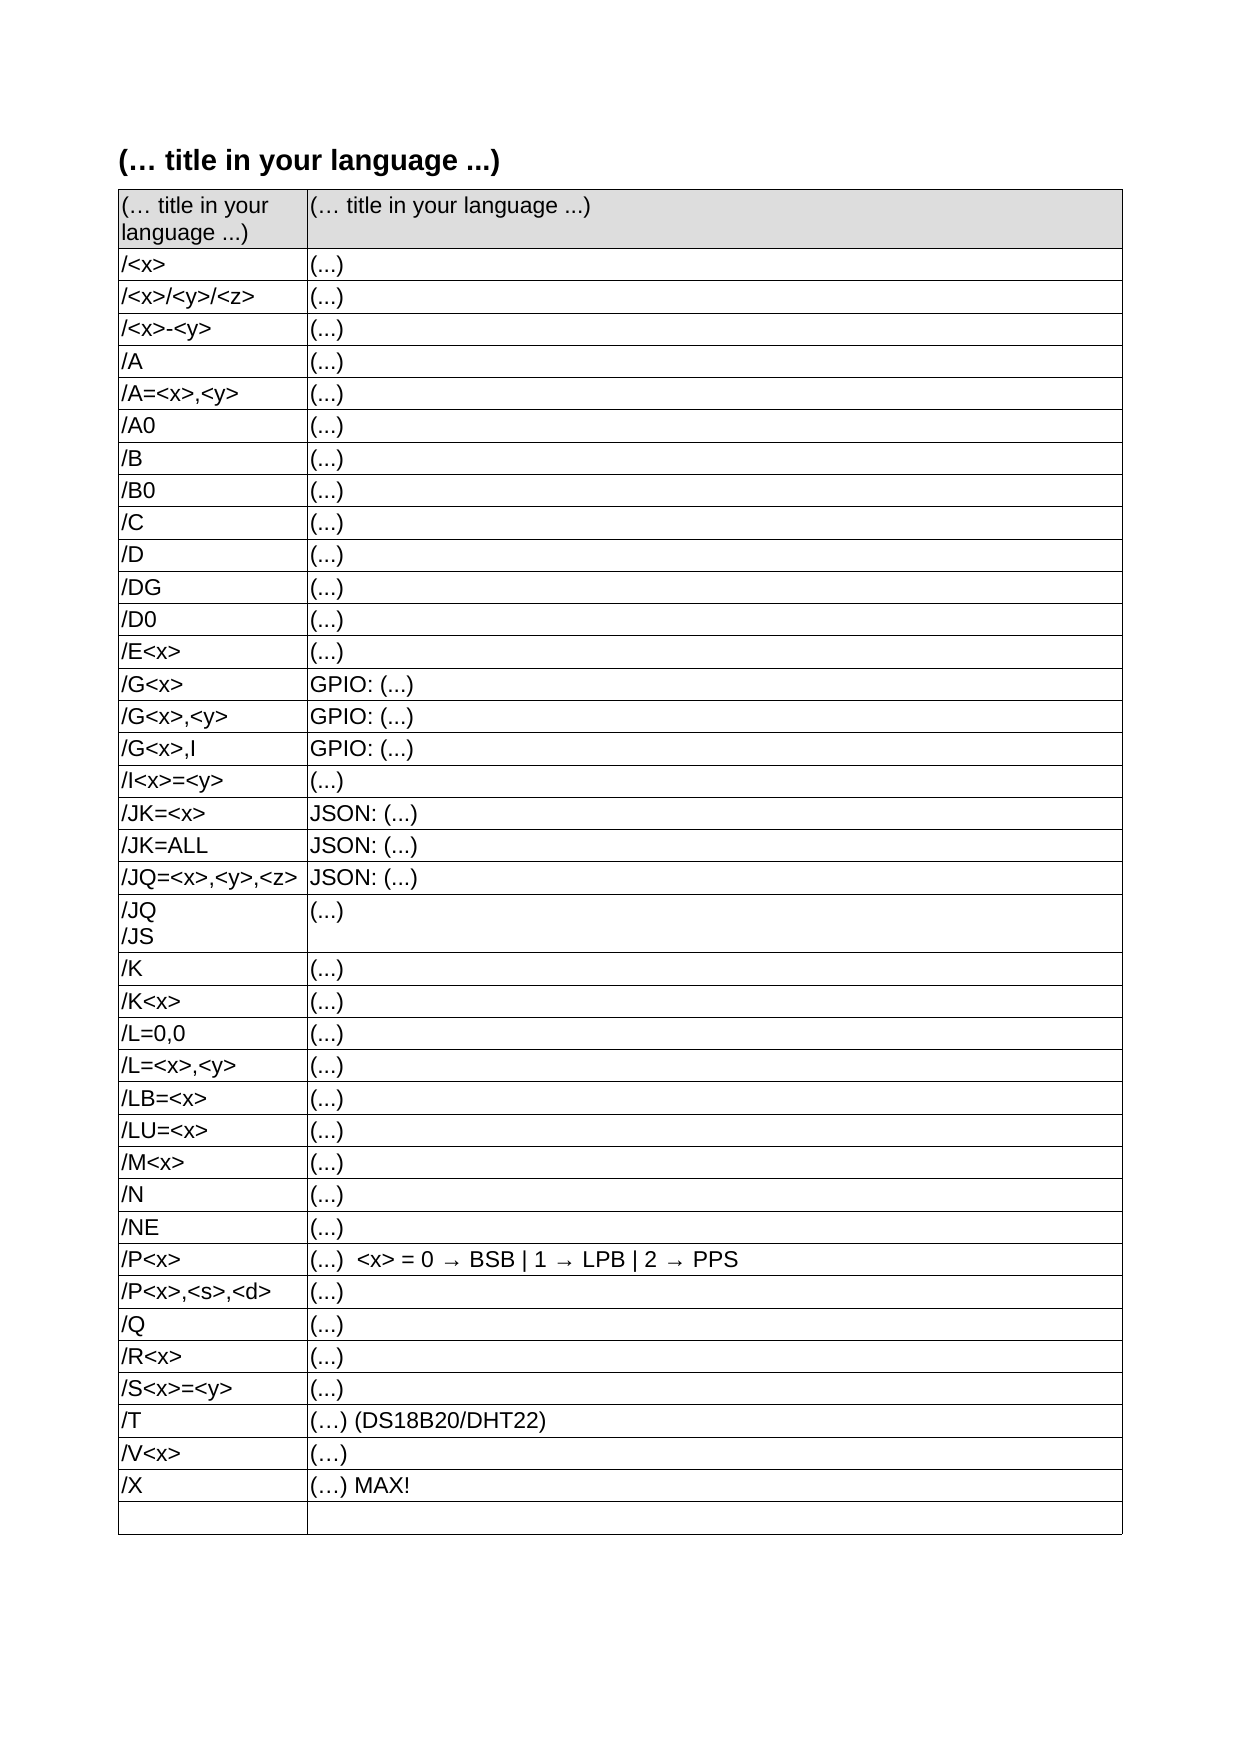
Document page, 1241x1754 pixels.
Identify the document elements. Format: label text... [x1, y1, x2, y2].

subtitle (… title in your language ...) [118, 143, 1122, 177]
table_cell (...) <x> = 0 → BSB | 1 → LPB | 2 → PPS [308, 1244, 1122, 1275]
table_cell GPIO: (...) [308, 701, 1122, 732]
table_cell [119, 1502, 307, 1533]
table_cell (...) [308, 1212, 1122, 1243]
table_cell (...) [308, 1018, 1122, 1049]
table_cell /LB=<x> [119, 1082, 307, 1114]
table_cell GPIO: (...) [308, 733, 1122, 764]
table_cell /JK=<x> [119, 798, 307, 829]
table_cell (...) [308, 1309, 1122, 1340]
table_header (… title in your language ...) [308, 190, 1122, 248]
table_cell /JQ=<x>,<y>,<z> [119, 862, 307, 894]
table_cell /R<x> [119, 1341, 307, 1372]
table_cell (...) [308, 540, 1122, 571]
table_cell /K [119, 953, 307, 984]
table_cell /D0 [119, 604, 307, 635]
table_cell (...) [308, 766, 1122, 797]
table_cell (...) [308, 1147, 1122, 1178]
table_cell (…) MAX! [308, 1470, 1122, 1501]
table_cell (...) [308, 314, 1122, 345]
table_cell /N [119, 1179, 307, 1211]
table_cell /LU=<x> [119, 1115, 307, 1146]
table_cell /G<x>,I [119, 733, 307, 764]
table_cell /T [119, 1405, 307, 1437]
table_cell /P<x> [119, 1244, 307, 1275]
table_cell (...) [308, 346, 1122, 377]
table_cell /A=<x>,<y> [119, 378, 307, 409]
table_cell /S<x>=<y> [119, 1373, 307, 1404]
table_header (… title in your language ...) [119, 190, 307, 248]
table_cell /I<x>=<y> [119, 766, 307, 797]
table_cell /<x>/<y>/<z> [119, 281, 307, 312]
table_cell (...) [308, 1115, 1122, 1146]
table_cell /L=<x>,<y> [119, 1050, 307, 1081]
table_cell /<x> [119, 249, 307, 280]
table_cell /D [119, 540, 307, 571]
table_cell (...) [308, 1373, 1122, 1404]
table_cell /M<x> [119, 1147, 307, 1178]
table_cell (...) [308, 953, 1122, 984]
table_cell /L=0,0 [119, 1018, 307, 1049]
table_cell (...) [308, 1082, 1122, 1114]
table_cell (...) [308, 410, 1122, 442]
table_cell /P<x>,<s>,<d> [119, 1276, 307, 1307]
table_cell /X [119, 1470, 307, 1501]
table_cell /<x>-<y> [119, 314, 307, 345]
table_cell (...) [308, 281, 1122, 312]
table_cell (…) [308, 1438, 1122, 1469]
table_cell /C [119, 507, 307, 538]
table_cell (...) [308, 604, 1122, 635]
table_cell JSON: (...) [308, 798, 1122, 829]
table_cell (…) (DS18B20/DHT22) [308, 1405, 1122, 1437]
table_cell /E<x> [119, 636, 307, 668]
table_cell (...) [308, 378, 1122, 409]
table_cell (...) [308, 1276, 1122, 1307]
table_cell JSON: (...) [308, 830, 1122, 861]
table_cell /Q [119, 1309, 307, 1340]
table_cell (...) [308, 249, 1122, 280]
table_cell /G<x>,<y> [119, 701, 307, 732]
table_cell /B [119, 443, 307, 474]
table_cell /K<x> [119, 986, 307, 1017]
table_cell /DG [119, 572, 307, 603]
table_cell /JK=ALL [119, 830, 307, 861]
table_cell /V<x> [119, 1438, 307, 1469]
table_cell (...) [308, 507, 1122, 538]
table_cell [308, 1502, 1122, 1533]
table_cell (...) [308, 1341, 1122, 1372]
table_cell (...) [308, 986, 1122, 1017]
table_cell /JQ /JS [119, 895, 307, 952]
table_cell (...) [308, 1179, 1122, 1211]
table_cell (...) [308, 443, 1122, 474]
table_cell /A0 [119, 410, 307, 442]
table_cell /A [119, 346, 307, 377]
table_cell (...) [308, 475, 1122, 506]
table_cell /B0 [119, 475, 307, 506]
table_cell (...) [308, 1050, 1122, 1081]
table_cell (...) [308, 636, 1122, 668]
table_cell JSON: (...) [308, 862, 1122, 894]
table_cell (...) [308, 895, 1122, 952]
table_cell (...) [308, 572, 1122, 603]
table_cell GPIO: (...) [308, 669, 1122, 700]
table_cell /NE [119, 1212, 307, 1243]
table_cell /G<x> [119, 669, 307, 700]
